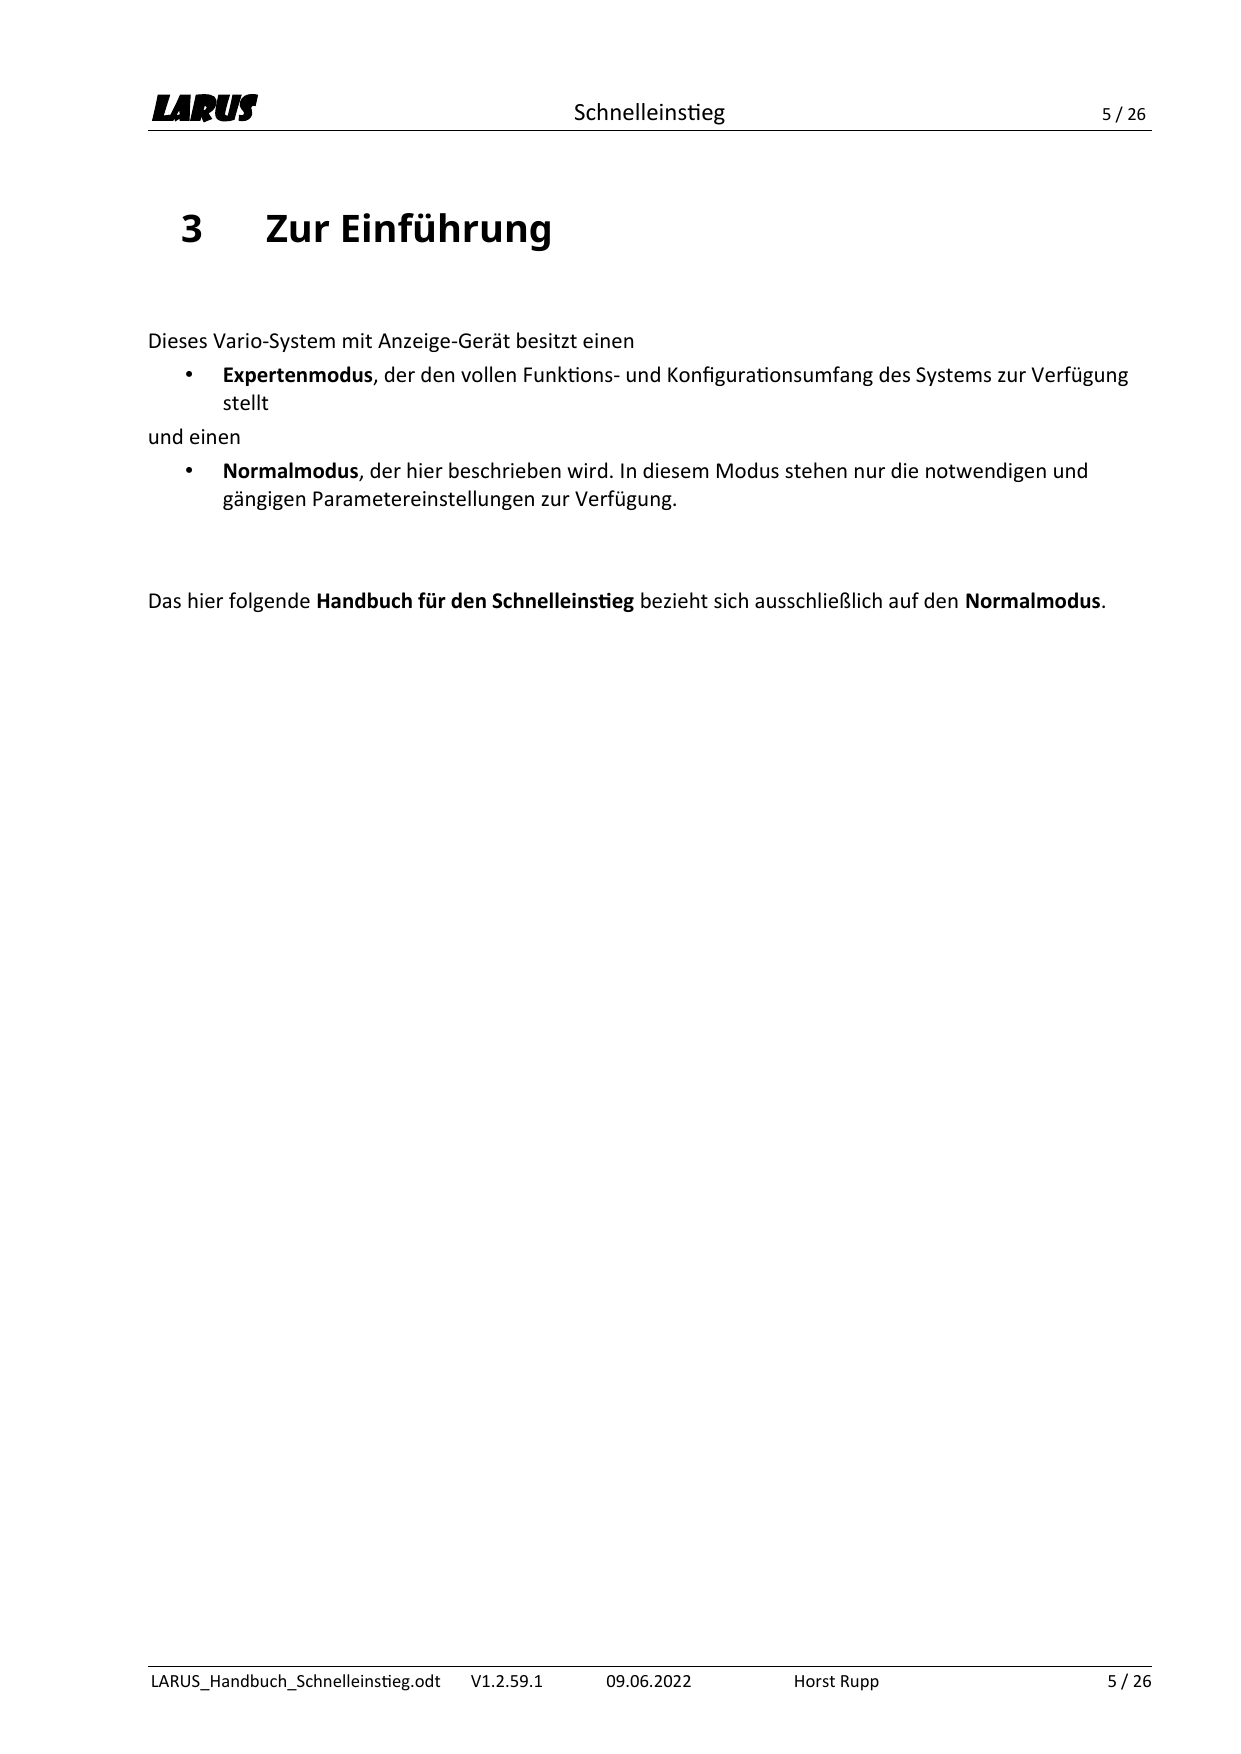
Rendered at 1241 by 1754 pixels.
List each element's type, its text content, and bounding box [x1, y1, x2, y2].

text Das hier folgende Handbuch für den Schnelleinstieg bezieht sich ausschließlich auf den Normalmodus. [148, 586, 1152, 614]
subtitle Zur Einführung [148, 167, 1128, 277]
list Normalmodus, der hier beschrieben wird. In diesem Modus stehen nur die notwendigen und gängigen Parametereinstellungen zur Verfügung. [185, 456, 1152, 512]
text und einen [148, 422, 1152, 450]
text Dieses Vario-System mit Anzeige-Gerät besitzt einen [148, 327, 1152, 355]
list Expertenmodus, der den vollen Funktions- und Konfigurationsumfang des Systems zur Verfügung stellt [185, 361, 1152, 417]
